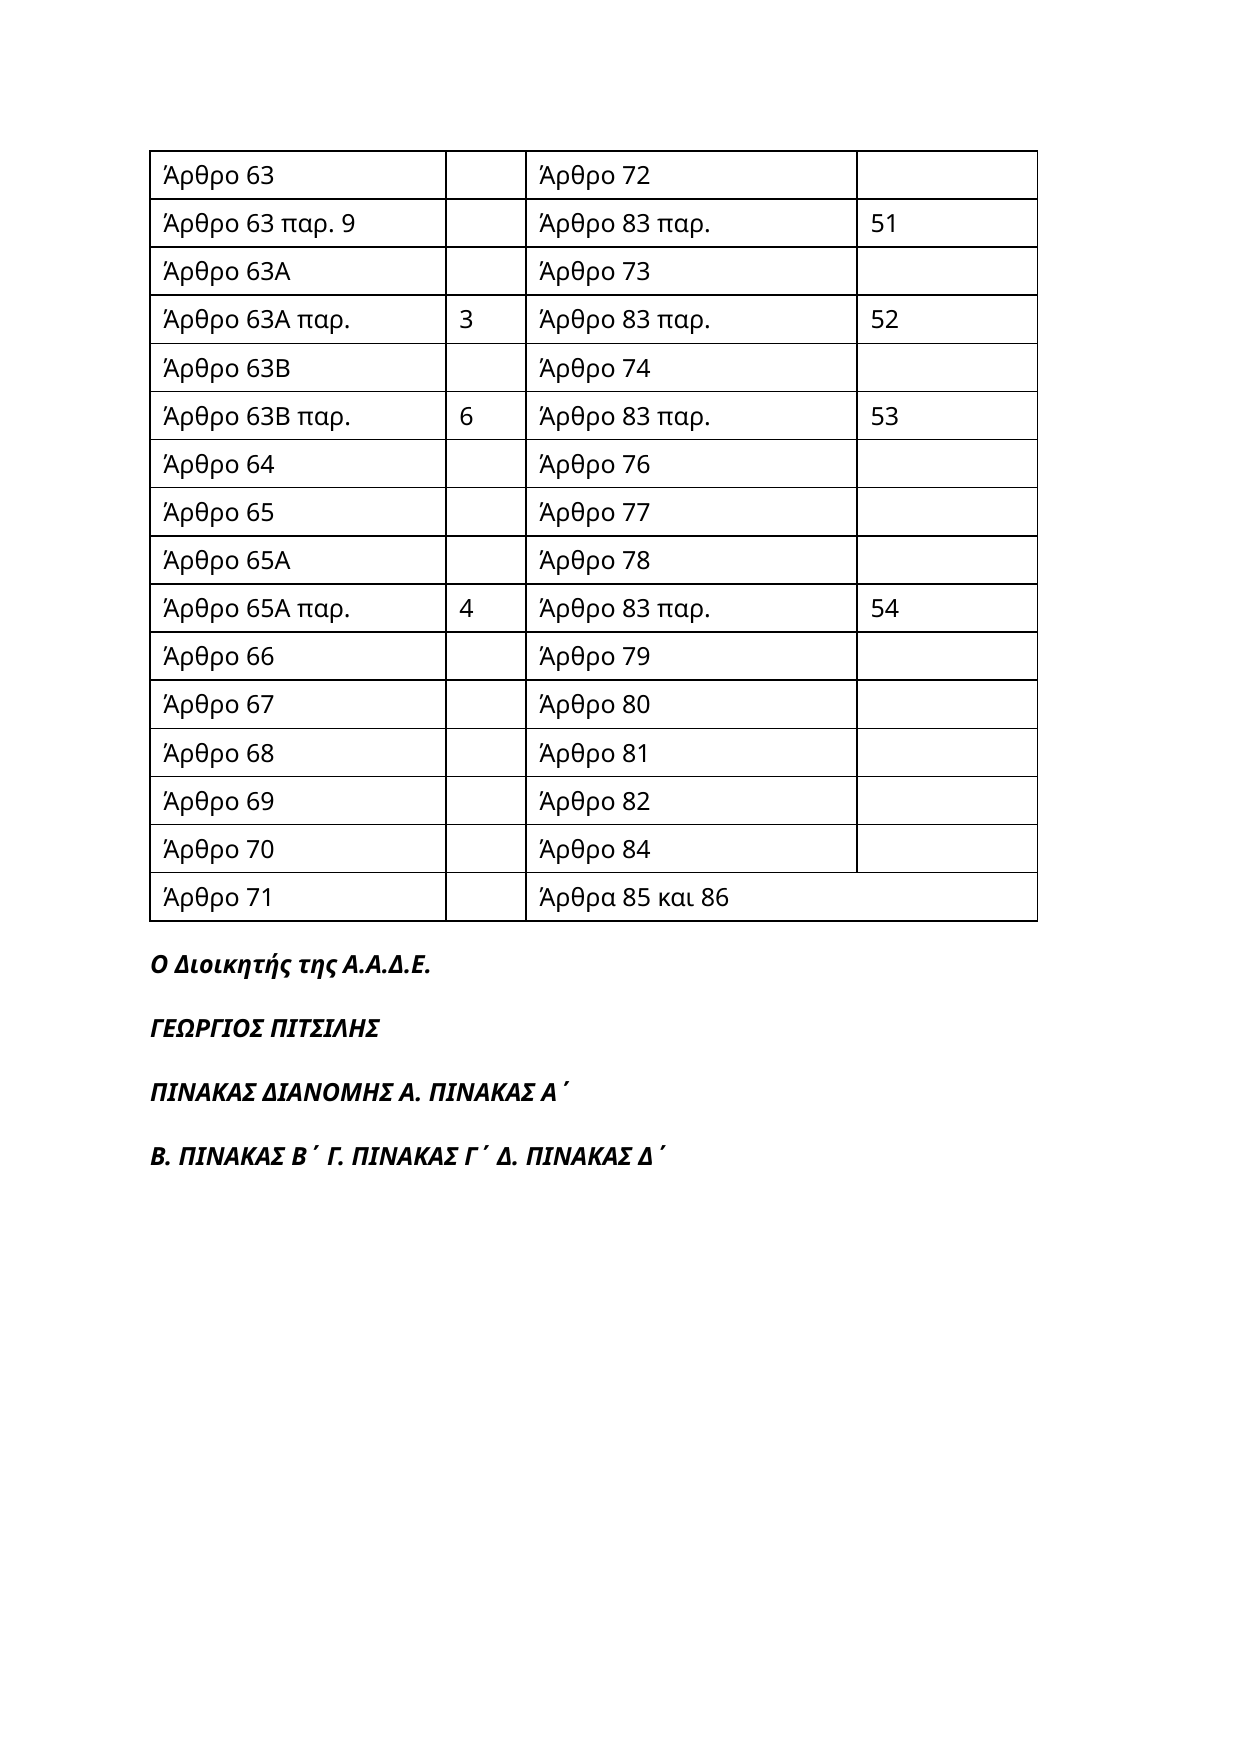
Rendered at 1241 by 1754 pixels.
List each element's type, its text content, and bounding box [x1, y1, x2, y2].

text Β. ΠΙΝΑΚΑΣ Β΄ Γ. ΠΙΝΑΚΑΣ Γ΄ Δ. ΠΙΝΑΚΑΣ Δ΄ [150, 1139, 1090, 1173]
table_cell [858, 152, 1037, 198]
table_cell 6 [447, 392, 525, 439]
table_cell [447, 777, 525, 824]
table_cell Άρθρο 63Β παρ. [151, 392, 445, 439]
table_cell 54 [858, 585, 1037, 631]
table_cell Άρθρο 83 παρ. [527, 585, 856, 631]
table_cell Άρθρο 72 [527, 152, 856, 198]
table_cell Άρθρο 67 [151, 681, 445, 727]
table_cell [447, 825, 525, 872]
table_cell Άρθρο 83 παρ. [527, 296, 856, 342]
table_cell [447, 344, 525, 391]
table_cell [858, 633, 1037, 679]
text ΠΙΝΑΚΑΣ ΔΙΑΝΟΜΗΣ Α. ΠΙΝΑΚΑΣ Α΄ [150, 1075, 1090, 1109]
table_cell Άρθρο 68 [151, 729, 445, 776]
table_cell Άρθρο 76 [527, 440, 856, 487]
table_cell Άρθρο 64 [151, 440, 445, 487]
table_cell [858, 344, 1037, 391]
table_cell [858, 777, 1037, 824]
table_cell 4 [447, 585, 525, 631]
table_cell [858, 729, 1037, 776]
table_cell Άρθρο 69 [151, 777, 445, 824]
table_cell Άρθρο 63Α παρ. [151, 296, 445, 342]
table_cell [447, 440, 525, 487]
table_cell Άρθρο 65Α παρ. [151, 585, 445, 631]
table_cell Άρθρο 80 [527, 681, 856, 727]
table_cell [447, 488, 525, 535]
table_cell Άρθρο 81 [527, 729, 856, 776]
table_cell 3 [447, 296, 525, 342]
table_cell [447, 681, 525, 727]
table_cell Άρθρο 63Α [151, 248, 445, 294]
table_cell Άρθρο 83 παρ. [527, 200, 856, 246]
table_cell [858, 681, 1037, 727]
table_cell [858, 248, 1037, 294]
table_cell 51 [858, 200, 1037, 246]
table_cell Άρθρο 63 [151, 152, 445, 198]
table_cell Άρθρο 78 [527, 537, 856, 583]
table_cell Άρθρο 73 [527, 248, 856, 294]
table_cell [858, 488, 1037, 535]
table_cell Άρθρο 74 [527, 344, 856, 391]
table_cell 53 [858, 392, 1037, 439]
table_cell [447, 248, 525, 294]
text ΓΕΩΡΓΙΟΣ ΠΙΤΣΙΛΗΣ [150, 1011, 1090, 1045]
table_cell Άρθρο 82 [527, 777, 856, 824]
table_cell Άρθρο 63Β [151, 344, 445, 391]
table_cell Άρθρα 85 και 86 [527, 873, 1037, 920]
table_cell Άρθρο 77 [527, 488, 856, 535]
table_cell Άρθρο 79 [527, 633, 856, 679]
table_cell [447, 633, 525, 679]
table_cell Άρθρο 84 [527, 825, 856, 872]
table_cell [858, 825, 1037, 872]
table_cell Άρθρο 63 παρ. 9 [151, 200, 445, 246]
text Ο Διοικητής της Α.Α.Δ.Ε. [150, 947, 1090, 981]
table_cell 52 [858, 296, 1037, 342]
table_cell [858, 440, 1037, 487]
table_cell [447, 729, 525, 776]
table_cell Άρθρο 65 [151, 488, 445, 535]
table_cell [447, 873, 525, 920]
table_cell Άρθρο 83 παρ. [527, 392, 856, 439]
table_cell [447, 152, 525, 198]
table_cell Άρθρο 65Α [151, 537, 445, 583]
table_cell Άρθρο 66 [151, 633, 445, 679]
table_cell Άρθρο 71 [151, 873, 445, 920]
table_cell Άρθρο 70 [151, 825, 445, 872]
table_cell [447, 537, 525, 583]
table_cell [858, 537, 1037, 583]
table_cell [447, 200, 525, 246]
